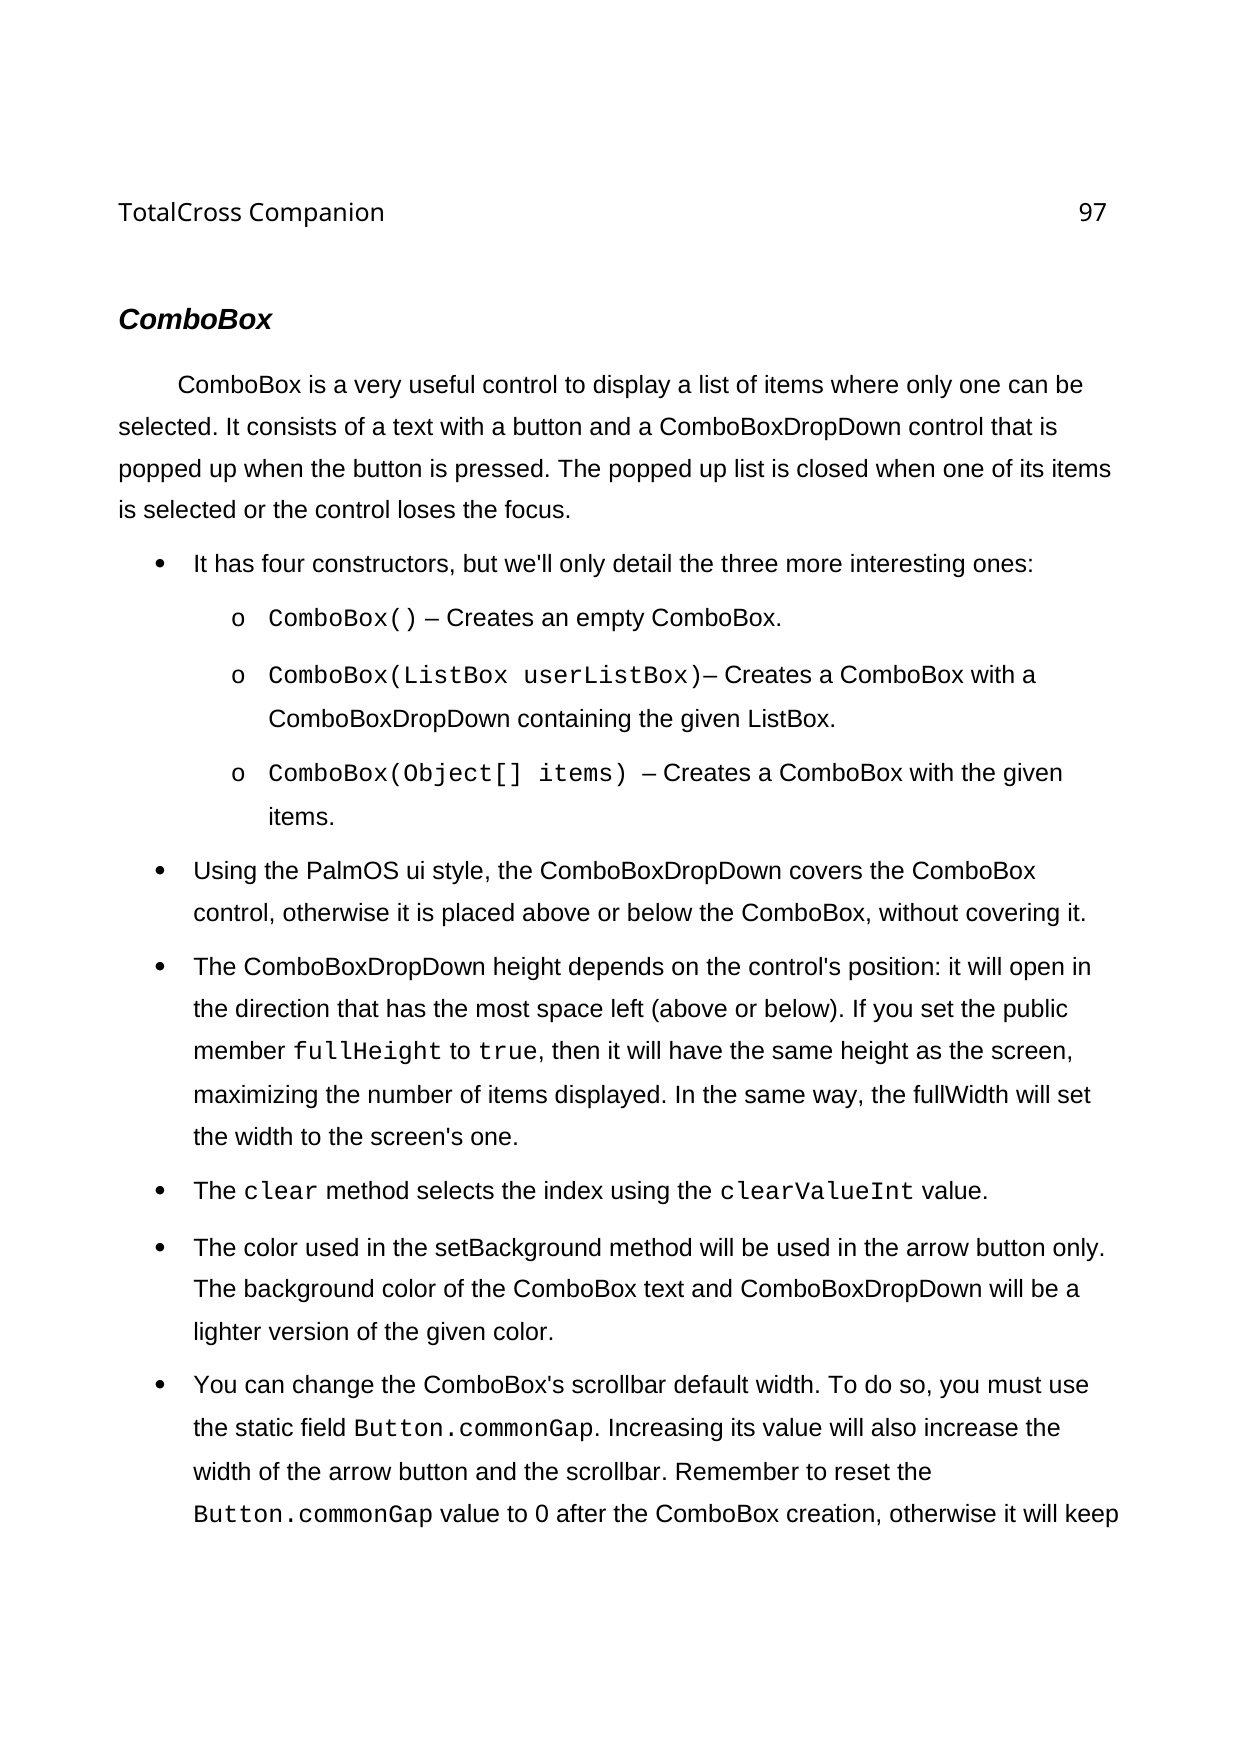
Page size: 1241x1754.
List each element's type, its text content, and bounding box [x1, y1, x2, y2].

list The color used in the setBackground method will be used in the arrow button only. The background color of the ComboBox text and ComboBoxDropDown will be a lighter version of the given color. [156, 1233, 1122, 1345]
text ComboBox is a very useful control to display a list of items where only one can be selected. It consists of a text with a button and a ComboBoxDropDown control that is popped up when the button is pressed. The popped up list is closed when one of its items is selected or the control loses the focus. [118, 371, 1122, 524]
list It has four constructors, but we'll only detail the three more interesting ones: [156, 550, 1122, 578]
list Using the PalmOS ui style, the ComboBoxDropDown covers the ComboBox control, otherwise it is placed above or below the ComboBox, without covering it. [156, 857, 1122, 927]
subtitle ComboBox [118, 303, 1122, 335]
list The clear method selects the index using the clearValueInt value. [156, 1177, 1122, 1207]
list You can change the ComboBox's scrollbar default width. To do so, you must use the static field Button.commonGap. Increasing its value will also increase the width of the arrow button and the scrollbar. Remember to reset the Button.commonGap value to 0 after the ComboBox creation, otherwise it will keep [156, 1371, 1122, 1530]
list ComboBox() – Creates an empty ComboBox. [231, 604, 1122, 634]
list ComboBox(Object[] items) – Creates a ComboBox with the given items. [231, 759, 1122, 831]
list The ComboBoxDropDown height depends on the control's position: it will open in the direction that has the most space left (above or below). If you set the public member fullHeight to true, then it will have the same height as the screen, maximizing the number of items displayed. In the same way, the fullWidth will set the width to the screen's one. [156, 952, 1122, 1151]
list ComboBox(ListBox userListBox)– Creates a ComboBox with a ComboBoxDropDown containing the given ListBox. [231, 661, 1122, 733]
